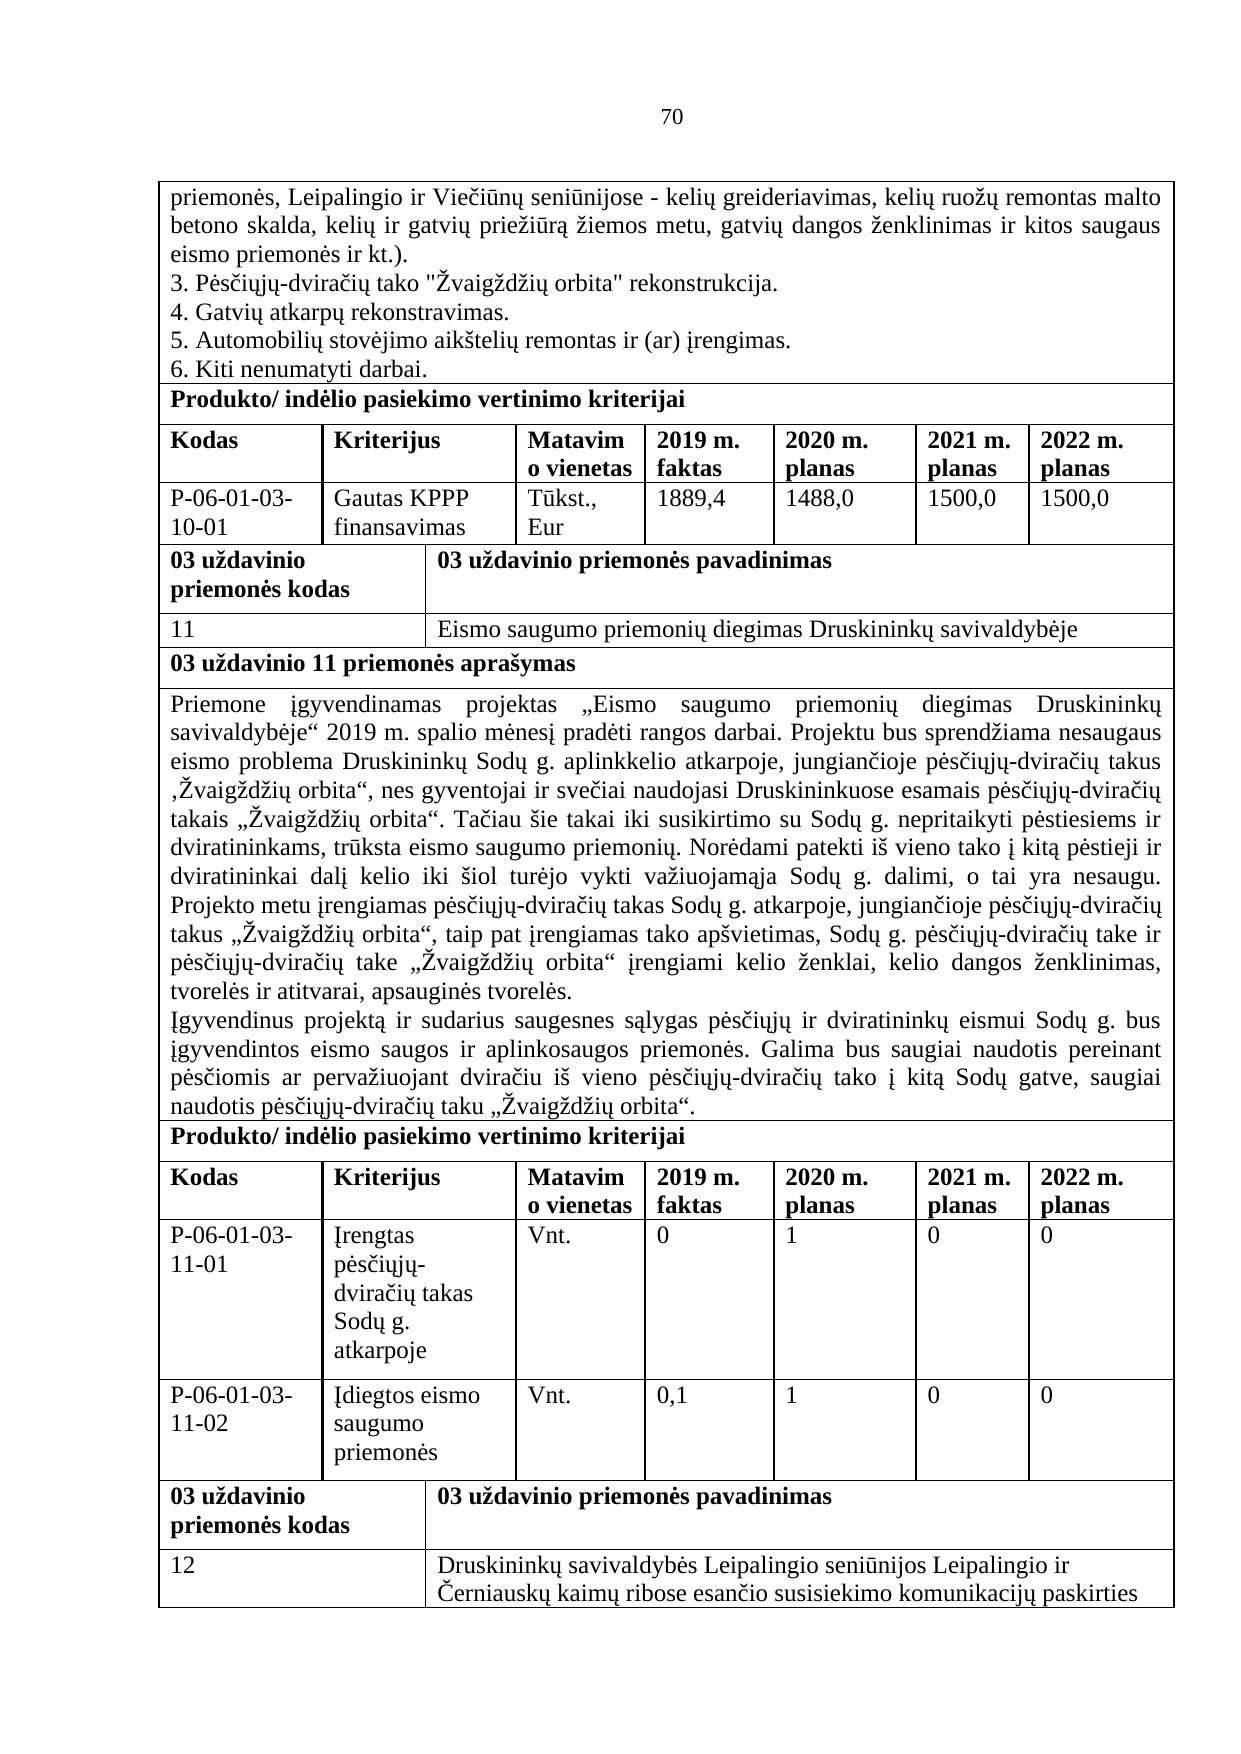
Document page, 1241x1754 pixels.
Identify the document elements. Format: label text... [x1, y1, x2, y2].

table_cell 03 uždavinio priemonės pavadinimas [426, 1481, 1173, 1549]
table_cell 2019 m. faktas [646, 425, 773, 482]
table_cell 2021 m. planas [917, 1162, 1028, 1219]
table_cell 0 [1030, 1380, 1173, 1480]
table_cell Priemone įgyvendinamas projektas „Eismo saugumo priemonių diegimas Druskininkų savivaldybėje“ 2019 m. spalio mėnesį pradėti rangos darbai. Projektu bus sprendžiama nesaugaus eismo problema Druskininkų Sodų g. aplinkkelio atkarpoje, jungiančioje pėsčiųjų-dviračių takus ‚Žvaigždžių orbita“, nes gyventojai ir svečiai naudojasi Druskininkuose esamais pėsčiųjų-dviračių takais „Žvaigždžių orbita“. Tačiau šie takai iki susikirtimo su Sodų g. nepritaikyti pėstiesiems ir dviratininkams, trūksta eismo saugumo priemonių. Norėdami patekti iš vieno tako į kitą pėstieji ir dviratininkai dalį kelio iki šiol turėjo vykti važiuojamąja Sodų g. dalimi, o tai yra nesaugu. Projekto metu įrengiamas pėsčiųjų-dviračių takas Sodų g. atkarpoje, jungiančioje pėsčiųjų-dviračių takus „Žvaigždžių orbita“, taip pat įrengiamas tako apšvietimas, Sodų g. pėsčiųjų-dviračių take ir pėsčiųjų-dviračių take „Žvaigždžių orbita“ įrengiami kelio ženklai, kelio dangos ženklinimas, tvorelės ir atitvarai, apsauginės tvorelės. Įgyvendinus projektą ir sudarius saugesnes sąlygas pėsčiųjų ir dviratininkų eismui Sodų g. bus įgyvendintos eismo saugos ir aplinkosaugos priemonės. Galima bus saugiai naudotis pereinant pėsčiomis ar pervažiuojant dviračiu iš vieno pėsčiųjų-dviračių tako į kitą Sodų gatve, saugiai naudotis pėsčiųjų-dviračių taku „Žvaigždžių orbita“. [160, 689, 1173, 1120]
table_cell 2019 m. faktas [646, 1162, 773, 1219]
table_cell 0 [917, 1220, 1028, 1379]
table_cell 2022 m. planas [1030, 425, 1173, 482]
table_cell Įrengtas pėsčiųjų-dviračių takas Sodų g. atkarpoje [324, 1220, 515, 1379]
table_cell Produkto/ indėlio pasiekimo vertinimo kriterijai [160, 1121, 1173, 1161]
table_cell Įdiegtos eismo saugumo priemonės [324, 1380, 515, 1480]
table_cell P-06-01-03-11-02 [160, 1380, 321, 1480]
table_cell 03 uždavinio priemonės kodas [160, 1481, 425, 1549]
table_cell Druskininkų savivaldybės Leipalingio seniūnijos Leipalingio ir Černiauskų kaimų ribose esančio susisiekimo komunikacijų paskirties [426, 1550, 1173, 1607]
table_cell 2022 m. planas [1030, 1162, 1173, 1219]
table_cell Tūkst., Eur [517, 483, 644, 544]
table_cell priemonės, Leipalingio ir Viečiūnų seniūnijose - kelių greideriavimas, kelių ruožų remontas malto betono skalda, kelių ir gatvių priežiūrą žiemos metu, gatvių dangos ženklinimas ir kitos saugaus eismo priemonės ir kt.). 3. Pėsčiųjų-dviračių tako "Žvaigždžių orbita" rekonstrukcija. 4. Gatvių atkarpų rekonstravimas. 5. Automobilių stovėjimo aikštelių remontas ir (ar) įrengimas. 6. Kiti nenumatyti darbai. [160, 182, 1173, 383]
table_cell 1488,0 [775, 483, 915, 544]
table_cell Matavimo vienetas [517, 1162, 644, 1219]
table_cell 03 uždavinio priemonės kodas [160, 545, 425, 613]
table_cell 0 [646, 1220, 773, 1379]
table_cell 03 uždavinio 11 priemonės aprašymas [160, 648, 1173, 688]
table_cell Vnt. [517, 1380, 644, 1480]
table_cell Kodas [160, 1162, 321, 1219]
table_cell Kodas [160, 425, 321, 482]
table_cell Kriterijus [324, 1162, 515, 1219]
table_cell 11 [160, 614, 425, 647]
table_cell 12 [160, 1550, 425, 1607]
table_cell 1500,0 [1030, 483, 1173, 544]
table_cell 1889,4 [646, 483, 773, 544]
table_cell 0 [917, 1380, 1028, 1480]
table_cell Vnt. [517, 1220, 644, 1379]
table_cell 0 [1030, 1220, 1173, 1379]
table_cell 2020 m. planas [775, 1162, 915, 1219]
table_cell Eismo saugumo priemonių diegimas Druskininkų savivaldybėje [426, 614, 1173, 647]
table_cell Matavimo vienetas [517, 425, 644, 482]
table_cell 2020 m. planas [775, 425, 915, 482]
table_cell 03 uždavinio priemonės pavadinimas [426, 545, 1173, 613]
table_cell Gautas KPPP finansavimas [324, 483, 515, 544]
table_cell P-06-01-03-11-01 [160, 1220, 321, 1379]
table_cell 0,1 [646, 1380, 773, 1480]
table_cell 1 [775, 1380, 915, 1480]
table_cell Kriterijus [324, 425, 515, 482]
table_cell Produkto/ indėlio pasiekimo vertinimo kriterijai [160, 384, 1173, 424]
table_cell 2021 m. planas [917, 425, 1028, 482]
table_cell 1 [775, 1220, 915, 1379]
table_cell P-06-01-03-10-01 [160, 483, 321, 544]
table_cell 1500,0 [917, 483, 1028, 544]
